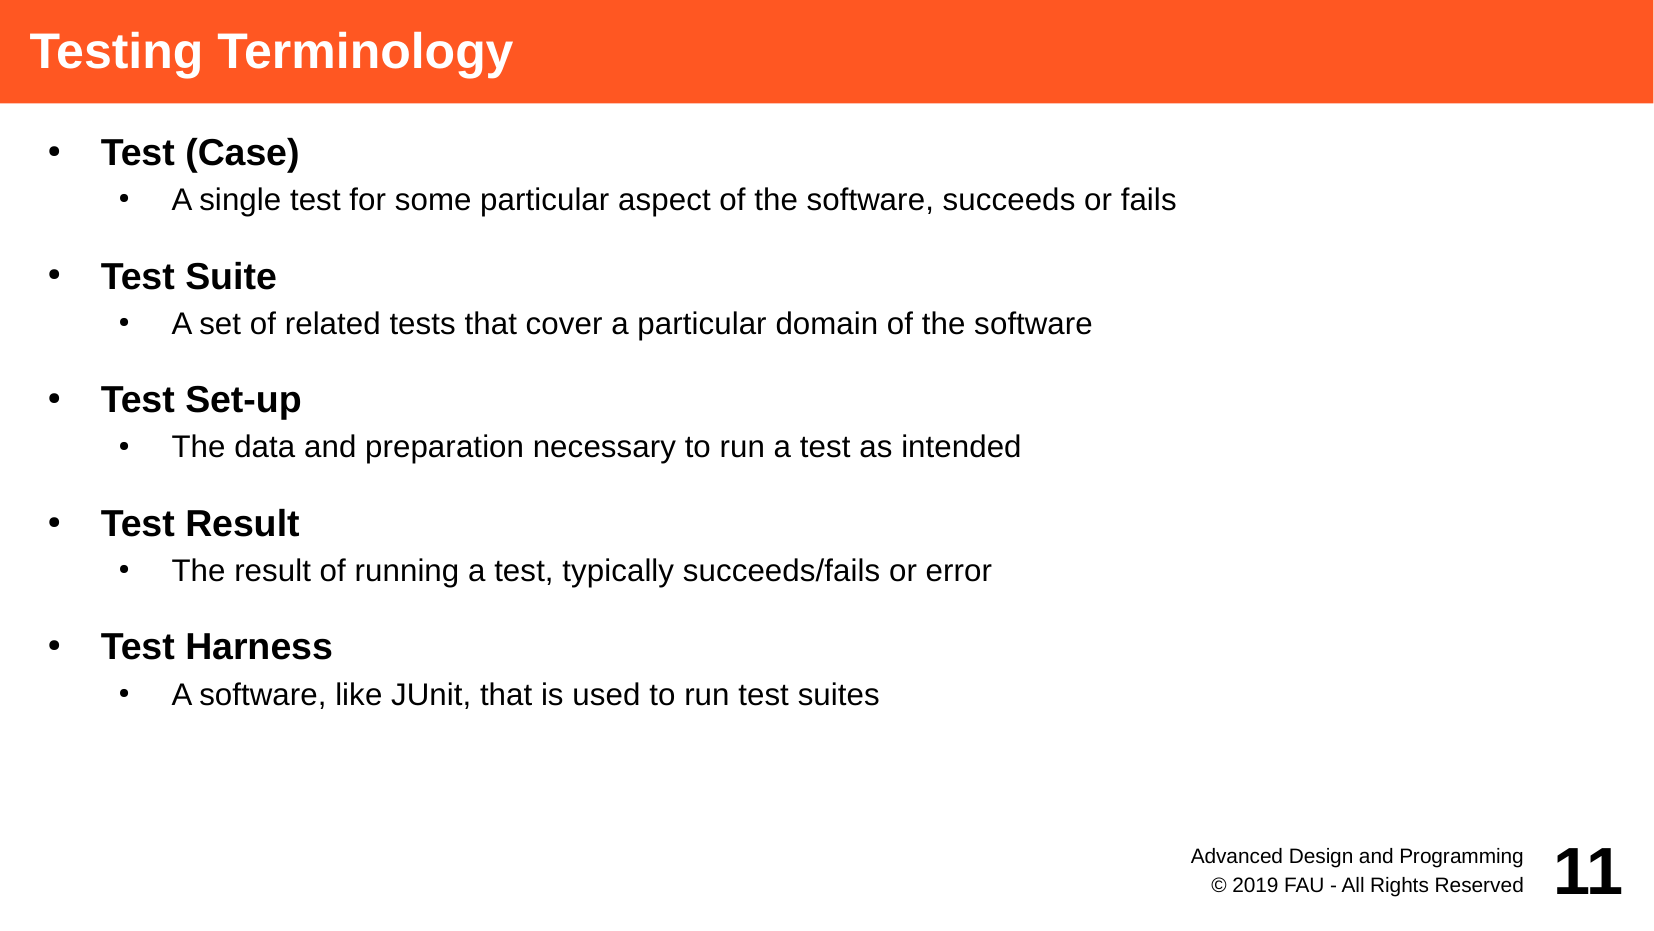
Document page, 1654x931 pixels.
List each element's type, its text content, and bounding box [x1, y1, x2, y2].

list Test (Case) A single test for some particular aspect of the software, succeeds or fails Test Suite A set of related tests that cover a particular domain of the software Test Set-up The data and preparation necessary to run a test as intended Test Result The result of running a test, typically succeeds/fails or error Test Harness A software, like JUnit, that is used to run test suites [30, 131, 1625, 808]
title Testing Terminology [0, 0, 1654, 104]
